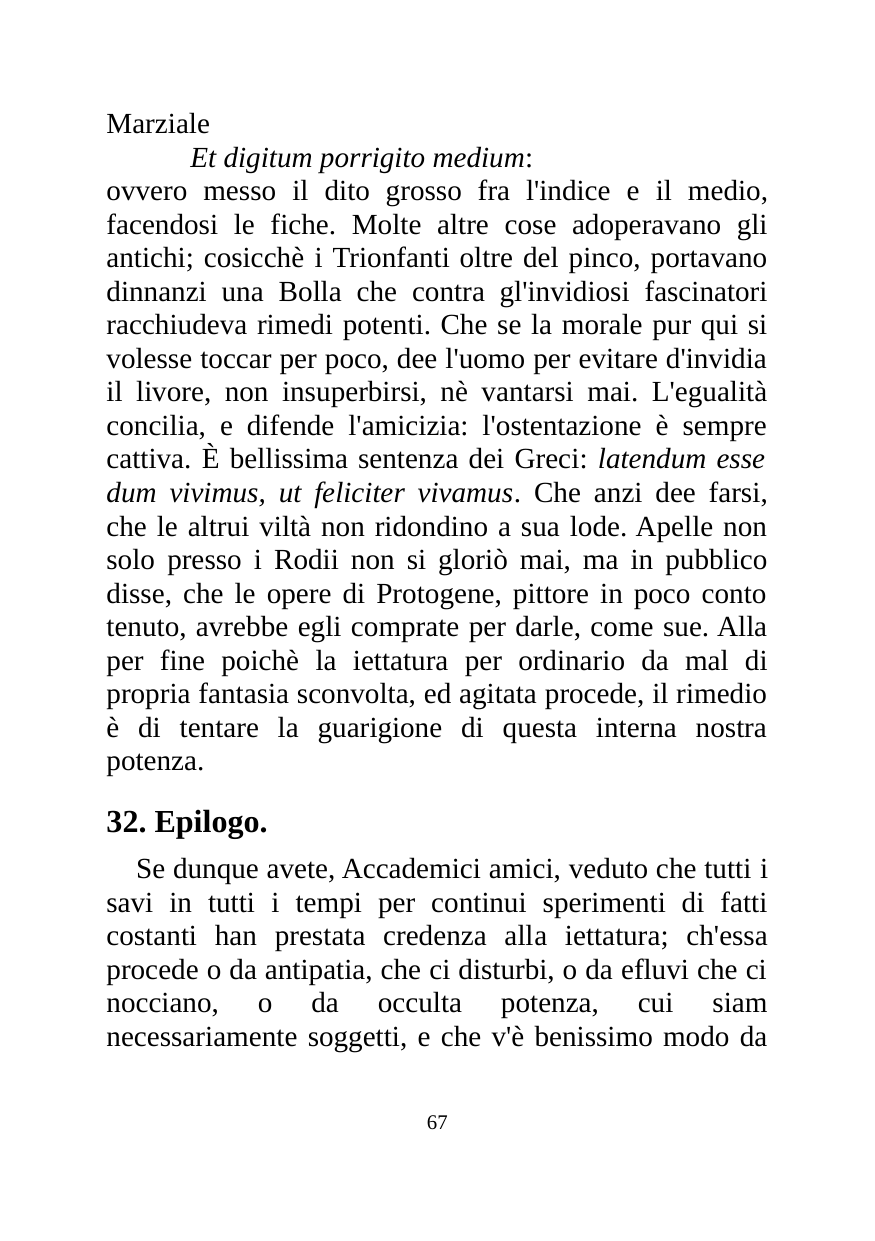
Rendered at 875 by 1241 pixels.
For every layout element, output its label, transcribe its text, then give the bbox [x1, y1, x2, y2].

subtitle 32. Epilogo. [106, 802, 768, 839]
text Marziale [106, 106, 768, 140]
text ovvero messo il dito grosso fra l'indice e il medio, facendosi le fiche. Molte altre cose adoperavano gli antichi; cosicchè i Trionfanti oltre del pinco, portavano dinnanzi una Bolla che contra gl'invidiosi fascinatori racchiudeva rimedi potenti. Che se la morale pur qui si volesse toccar per poco, dee l'uomo per evitare d'invidia il livore, non insuperbirsi, nè vantarsi mai. L'egualità concilia, e difende l'amicizia: l'ostentazione è sempre cattiva. È bellissima sentenza dei Greci: latendum esse dum vivimus, ut feliciter vivamus. Che anzi dee farsi, che le altrui viltà non ridondino a sua lode. Apelle non solo presso i Rodii non si gloriò mai, ma in pubblico disse, che le opere di Protogene, pittore in poco conto tenuto, avrebbe egli comprate per darle, come sue. Alla per fine poichè la iettatura per ordinario da mal di propria fantasia sconvolta, ed agitata procede, il rimedio è di tentare la guarigione di questa interna nostra potenza. [106, 173, 768, 777]
text Se dunque avete, Accademici amici, veduto che tutti i savi in tutti i tempi per continui sperimenti di fatti costanti han prestata credenza alla iettatura; ch'essa procede o da antipatia, che ci disturbi, o da efluvi che ci nocciano, o da occulta potenza, cui siam necessariamente soggetti, e che v'è benissimo modo da [106, 851, 768, 1053]
text Et digitum porrigito medium: [161, 140, 768, 173]
